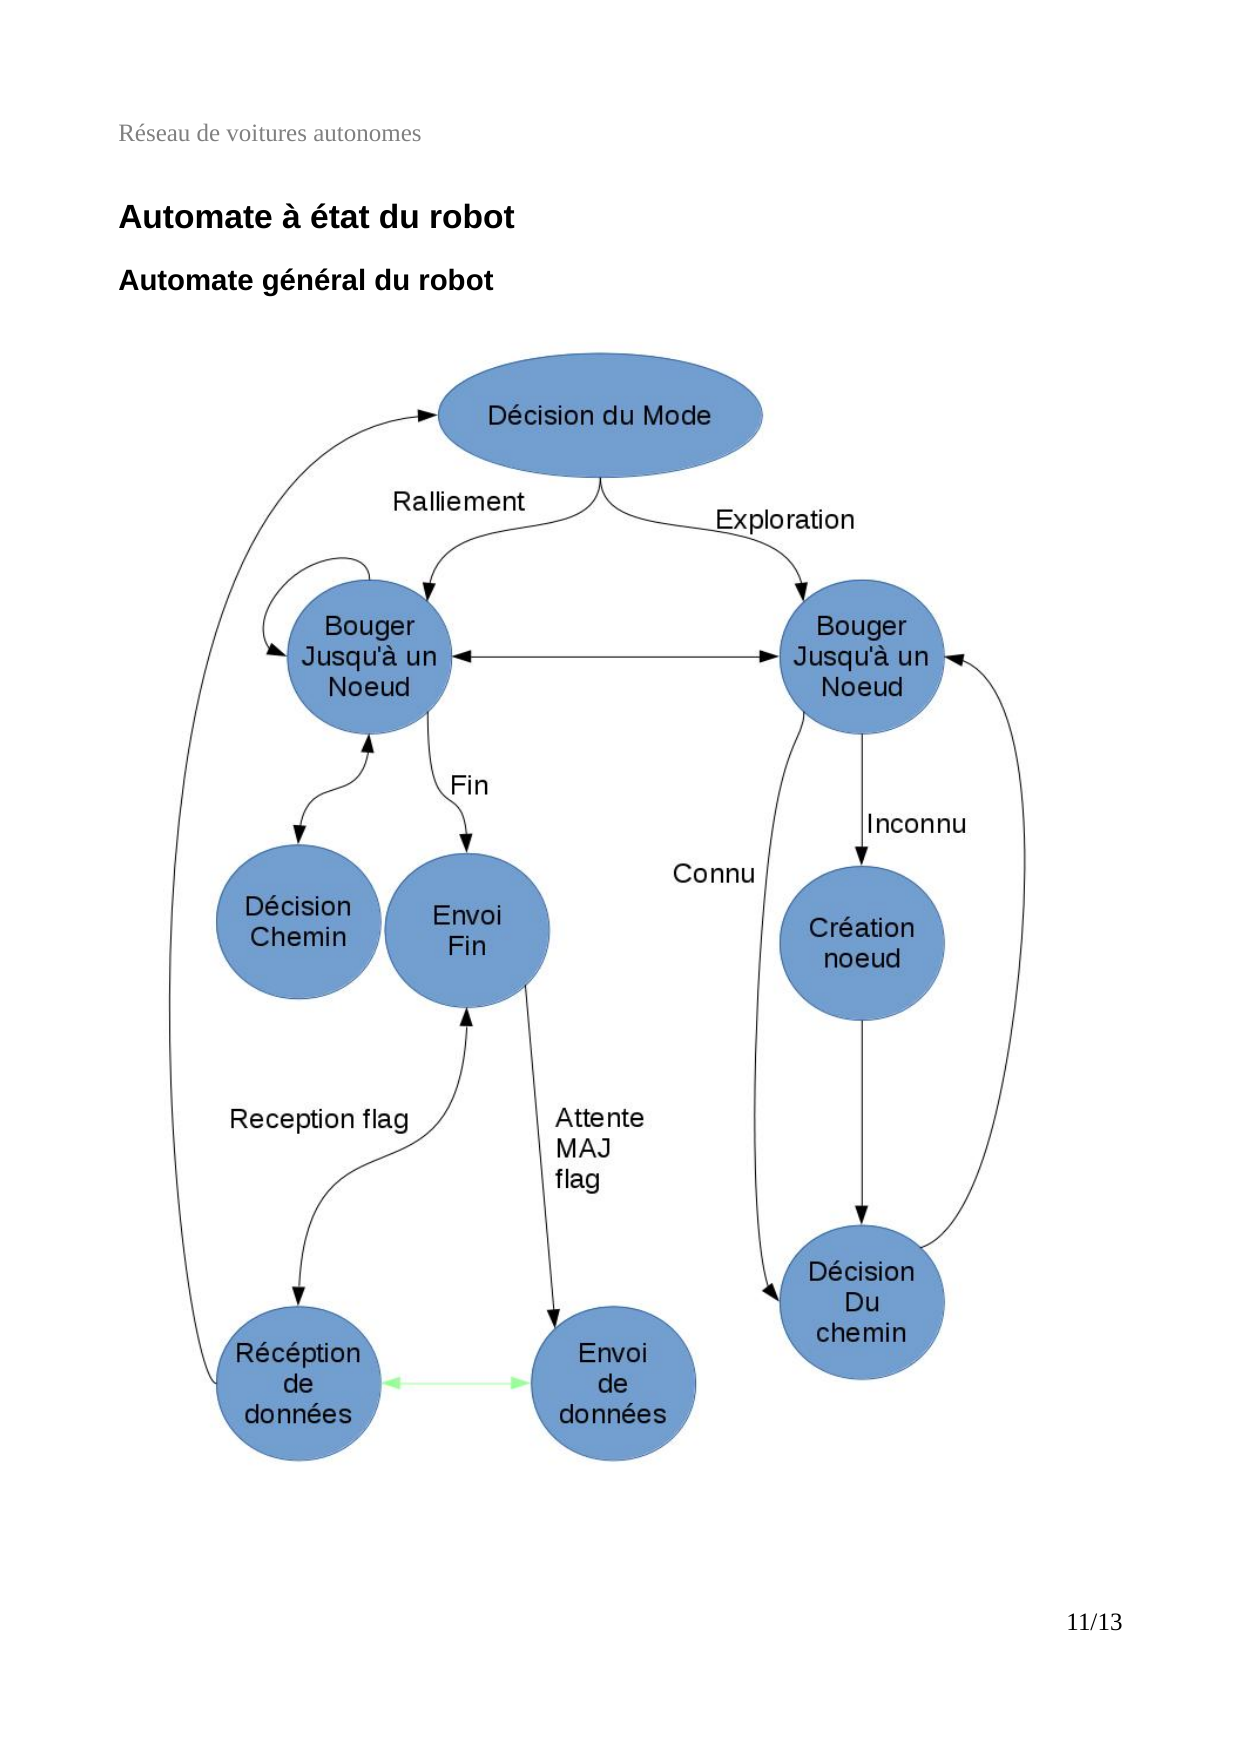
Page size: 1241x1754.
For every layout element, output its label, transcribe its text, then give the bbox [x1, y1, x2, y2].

subtitle Automate à état du robot [118, 197, 1122, 236]
picture [154, 306, 1086, 1576]
subtitle Automate général du robot [118, 263, 1122, 297]
